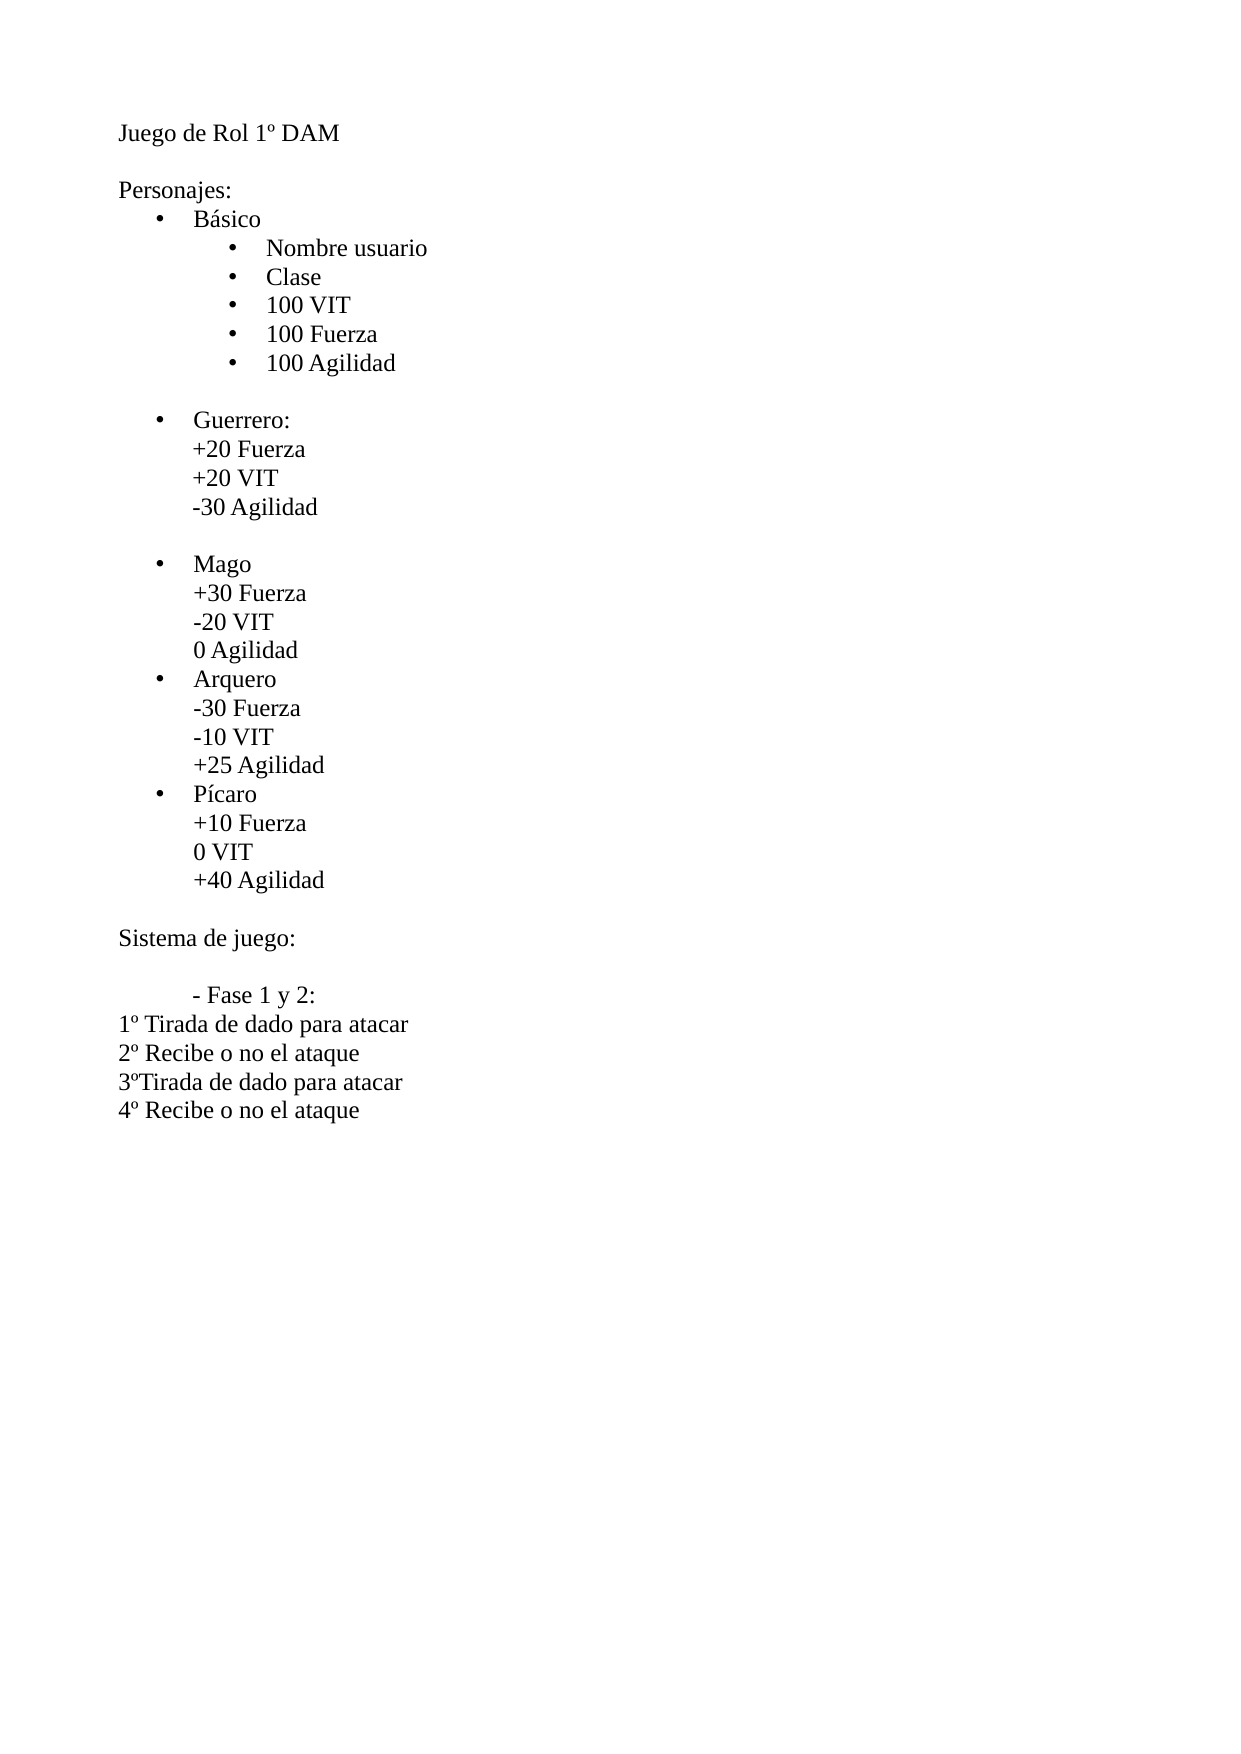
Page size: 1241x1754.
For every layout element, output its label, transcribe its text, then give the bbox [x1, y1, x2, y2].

text +20 Fuerza [118, 434, 1122, 463]
list Clase [228, 262, 1122, 291]
list 100 VIT [228, 291, 1122, 319]
text 1º Tirada de dado para atacar [118, 1009, 1122, 1038]
list +30 Fuerza [156, 578, 1122, 607]
text Sistema de juego: [118, 923, 1122, 952]
list 0 VIT [156, 837, 1122, 866]
text Personajes: [118, 176, 1122, 204]
list -10 VIT [156, 722, 1122, 751]
list Mago [156, 549, 1122, 578]
list +10 Fuerza [156, 808, 1122, 837]
text +20 VIT [118, 463, 1122, 492]
list Guerrero: [156, 406, 1122, 434]
list -20 VIT [156, 607, 1122, 636]
text - Fase 1 y 2: [118, 981, 1122, 1009]
list Básico [156, 204, 1122, 233]
list +25 Agilidad [156, 751, 1122, 779]
text 3ºTirada de dado para atacar [118, 1067, 1122, 1096]
list 0 Agilidad [156, 636, 1122, 664]
text 2º Recibe o no el ataque [118, 1038, 1122, 1067]
list Arquero [156, 664, 1122, 693]
list -30 Fuerza [156, 693, 1122, 722]
list 100 Agilidad [228, 348, 1122, 377]
text Juego de Rol 1º DAM [118, 118, 1122, 147]
text -30 Agilidad [118, 492, 1122, 521]
list Pícaro [156, 779, 1122, 808]
text 4º Recibe o no el ataque [118, 1096, 1122, 1124]
list Nombre usuario [228, 233, 1122, 262]
list 100 Fuerza [228, 319, 1122, 348]
list +40 Agilidad [156, 866, 1122, 894]
